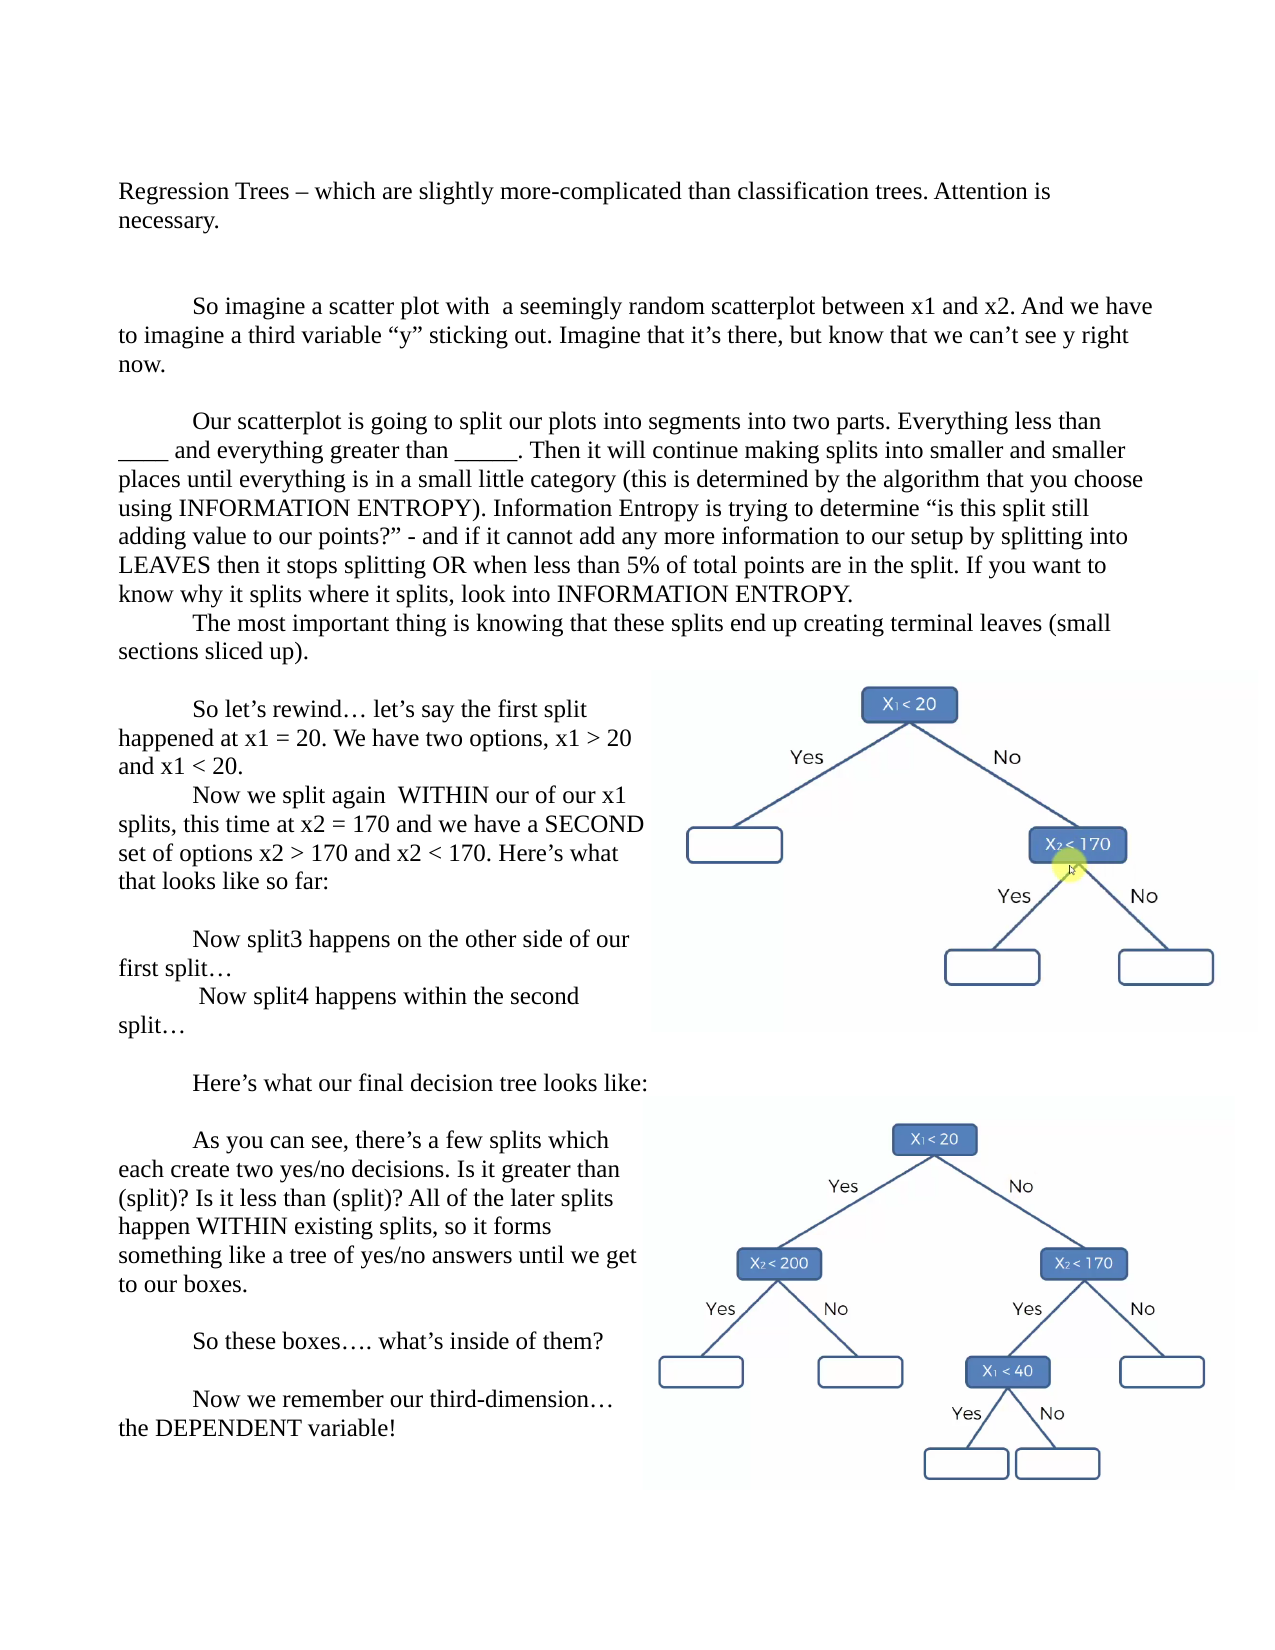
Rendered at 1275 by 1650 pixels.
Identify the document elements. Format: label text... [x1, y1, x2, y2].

text Regression Trees – which are slightly more-complicated than classification trees. Attention is necessary. [118, 176, 1157, 234]
text So these boxes…. what’s inside of them? [118, 1326, 642, 1355]
text Now we split again WITHIN our of our x1 splits, this time at x2 = 170 and we have a SECOND set of options x2 > 170 and x2 < 170. Here’s what that looks like so far: [118, 780, 651, 895]
picture [642, 1096, 1235, 1490]
text As you can see, there’s a few splits which each create two yes/no decisions. Is it greater than (split)? Is it less than (split)? All of the later splits happen WITHIN existing splits, so it forms something like a tree of yes/no answers until we get to our boxes. [118, 1125, 642, 1298]
text So let’s rewind… let’s say the first split happened at x1 = 20. We have two options, x1 > 20 and x1 < 20. [118, 694, 651, 780]
text Now split3 happens on the other side of our first split… Now split4 happens within the second split… [118, 924, 1157, 1039]
text Now we remember our third-dimension… the DEPENDENT variable! [118, 1384, 642, 1441]
picture [651, 670, 1259, 1032]
text So imagine a scatter plot with a seemingly random scatterplot between x1 and x2. And we have to imagine a third variable “y” sticking out. Imagine that it’s there, but know that we can’t see y right now. [118, 291, 1157, 378]
text Here’s what our final decision tree looks like: [118, 1068, 1157, 1096]
text Our scatterplot is going to split our plots into segments into two parts. Everything less than ____ and everything greater than _____. Then it will continue making splits into smaller and smaller places until everything is in a small little category (this is determined by the algorithm that you choose using INFORMATION ENTROPY). Information Entropy is trying to determine “is this split still adding value to our points?” - and if it cannot add any more information to our setup by splitting into LEAVES then it stops splitting OR when less than 5% of total points are in the split. If you want to know why it splits where it splits, look into INFORMATION ENTROPY. [118, 406, 1157, 608]
text The most important thing is knowing that these splits end up creating terminal leaves (small sections sliced up). [118, 608, 1157, 665]
